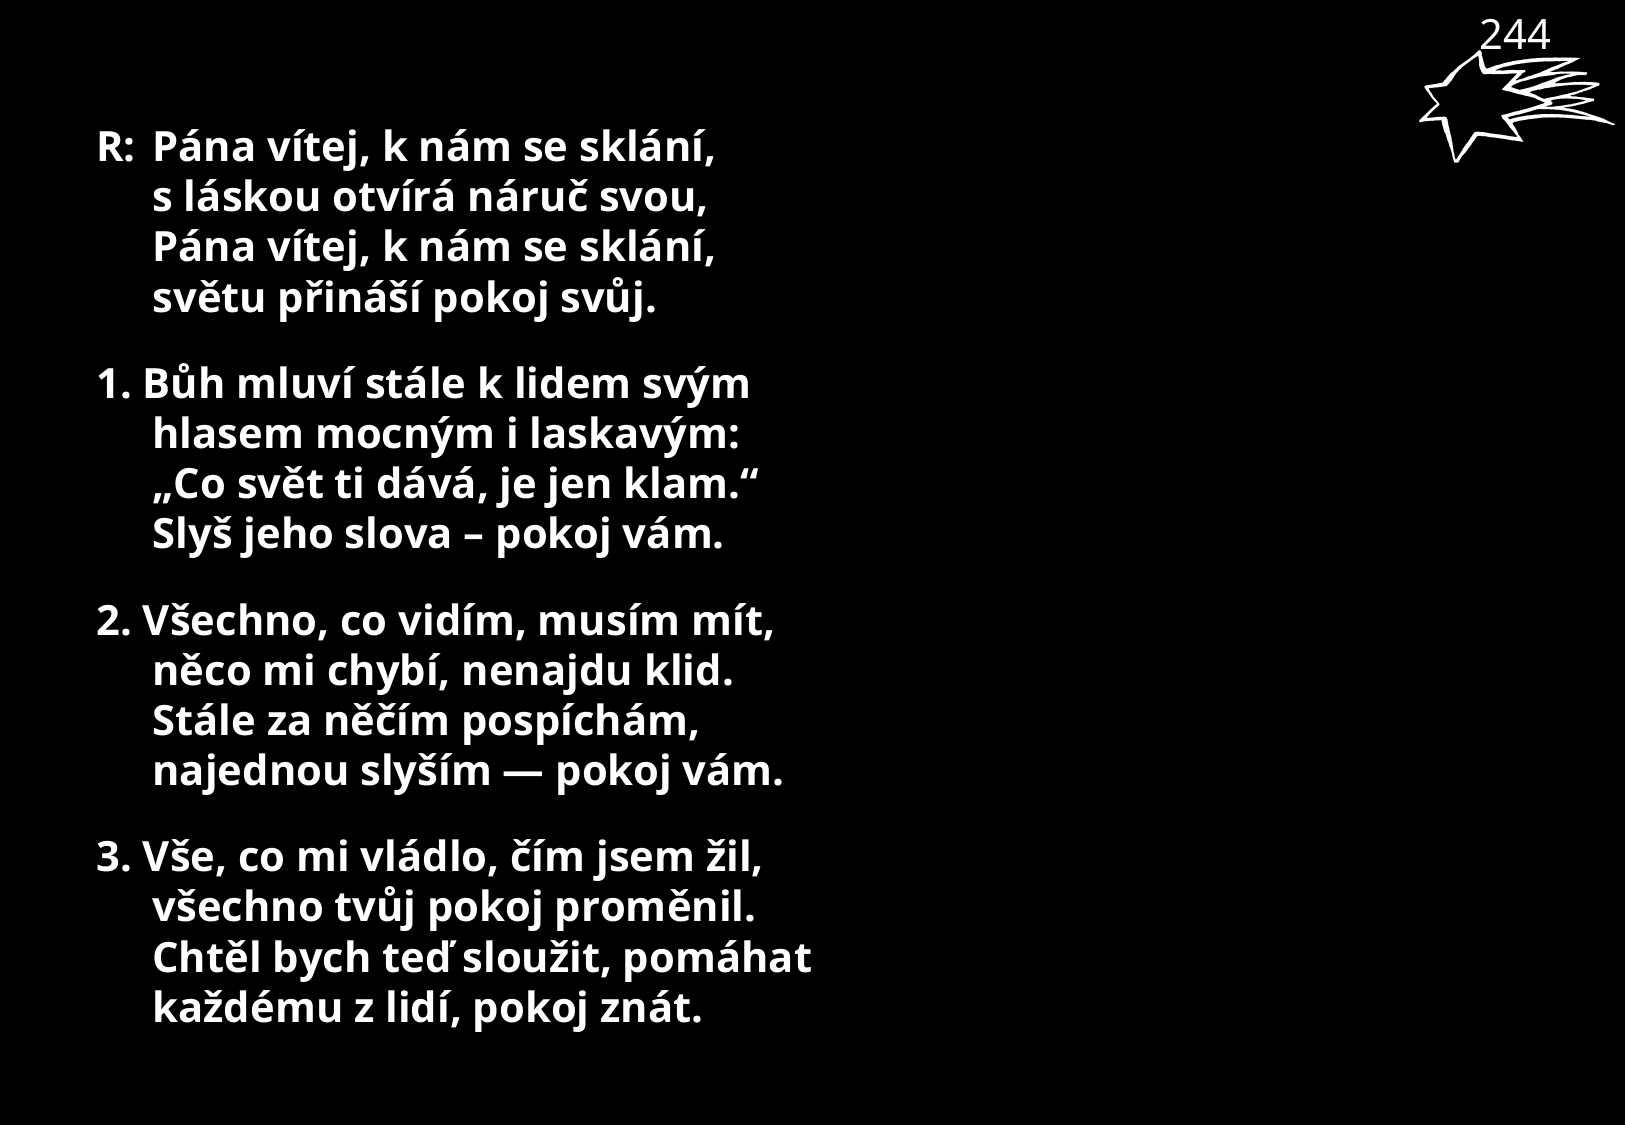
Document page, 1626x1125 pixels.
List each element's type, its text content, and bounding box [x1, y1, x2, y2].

text_box 244 [1405, 0, 1626, 66]
list R: Pána vítej, k nám se sklání, s láskou otvírá náruč svou, Pána vítej, k nám se sklání, světu přináší pokoj svůj. 1. Bůh mluví stále k lidem svým hlasem mocným i laskavým: „Co svět ti dává, je jen klam.“ Slyš jeho slova – pokoj vám. 2. Všechno, co vidím, musím mít, něco mi chybí, nenajdu klid. Stále za něčím pospíchám, najednou slyším — pokoj vám. 3. Vše, co mi vládlo, čím jsem žil, všechno tvůj pokoj proměnil. Chtěl bych teď sloužit, pomáhat každému z lidí, pokoj znát. [81, 112, 1544, 1101]
